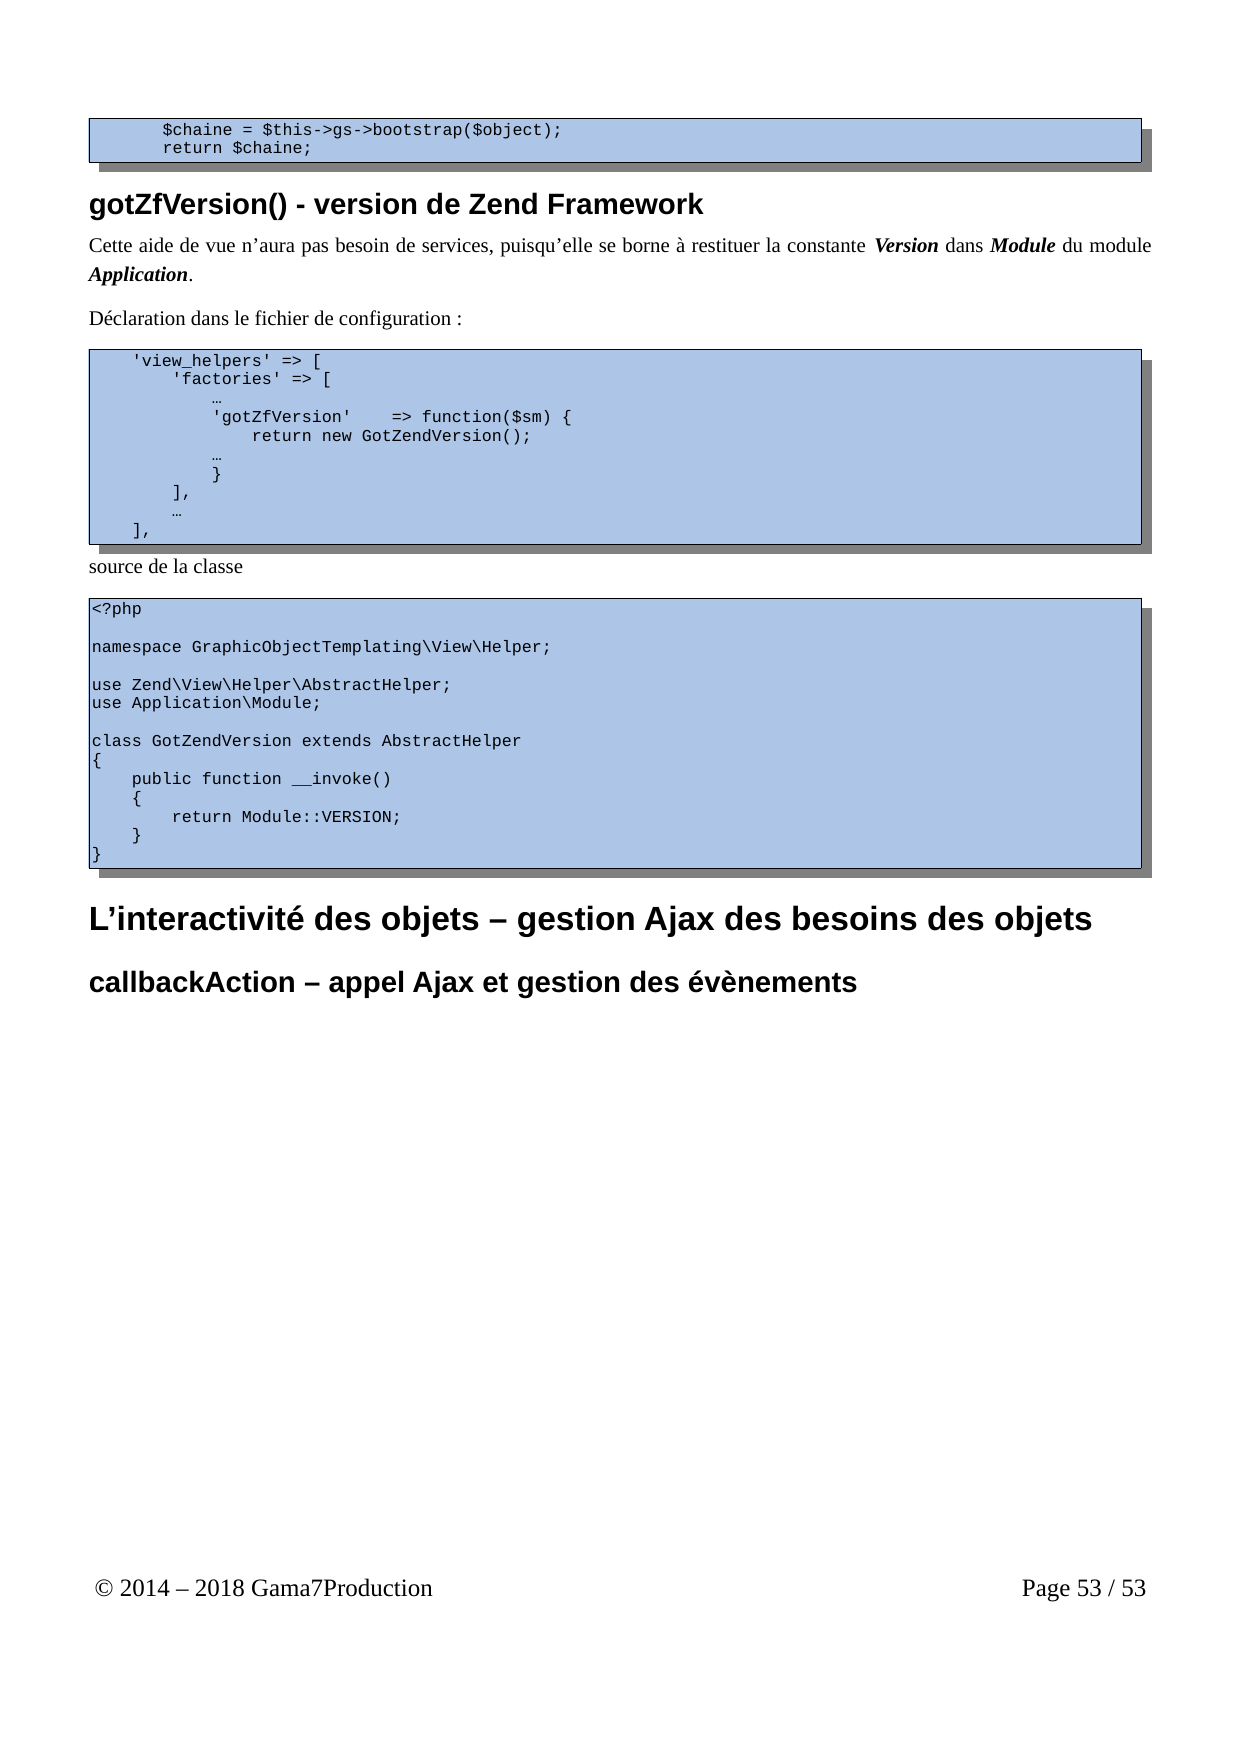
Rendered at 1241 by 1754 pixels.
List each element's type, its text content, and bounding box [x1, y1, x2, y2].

text use Application\Module; [90, 692, 1141, 711]
subtitle gotZfVersion() - version de Zend Framework [88, 187, 1152, 221]
text <?php [90, 599, 1141, 617]
text … [90, 500, 1141, 519]
text 'view_helpers' => [ [90, 350, 1141, 368]
text } [90, 824, 1141, 843]
text 'gotZfVersion' => function($sm) { [90, 406, 1141, 424]
text ], [90, 481, 1141, 500]
text } [90, 843, 1141, 868]
text return $chaine; [90, 137, 1141, 162]
text public function __invoke() [90, 767, 1141, 786]
text ], [90, 519, 1141, 544]
text return Module::VERSION; [90, 805, 1141, 824]
text Cette aide de vue n’aura pas besoin de services, puisqu’elle se borne à restituer la constante Version dans Module du module Application. [88, 233, 1152, 286]
text use Zend\View\Helper\AbstractHelper; [90, 673, 1141, 692]
text { [90, 786, 1141, 805]
text { [90, 748, 1141, 767]
text namespace GraphicObjectTemplating\View\Helper; [90, 635, 1141, 654]
text $chaine = $this->gs->bootstrap($object); [90, 119, 1141, 137]
text class GotZendVersion extends AbstractHelper [90, 730, 1141, 748]
text Déclaration dans le fichier de configuration : [88, 306, 1152, 330]
text 'factories' => [ [90, 368, 1141, 387]
text return new GotZendVersion(); [90, 424, 1141, 443]
text } [90, 462, 1141, 481]
subtitle callbackAction – appel Ajax et gestion des évènements [88, 965, 1152, 999]
text … [90, 387, 1141, 406]
subtitle L’interactivité des objets – gestion Ajax des besoins des objets [88, 899, 1152, 938]
text source de la classe [88, 554, 1152, 578]
text … [90, 443, 1141, 462]
